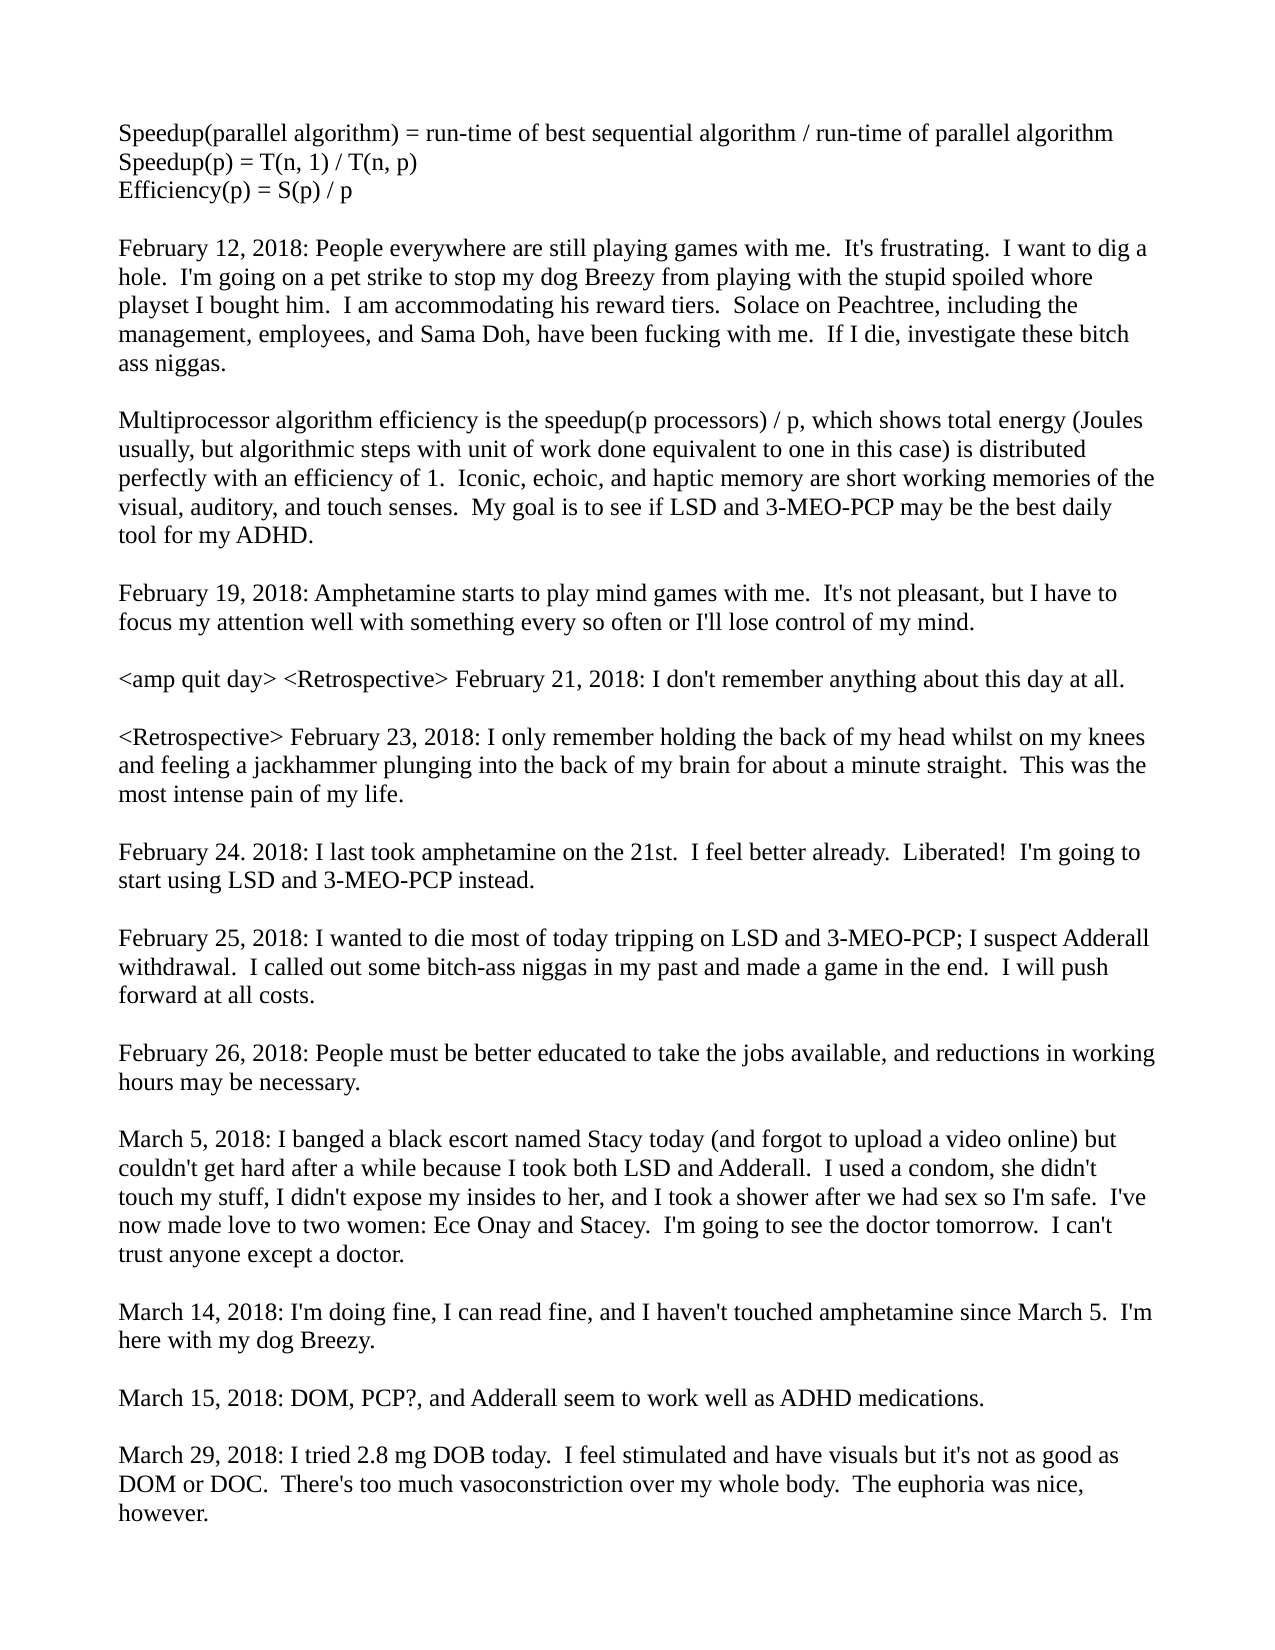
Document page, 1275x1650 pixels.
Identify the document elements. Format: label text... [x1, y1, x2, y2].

text <amp quit day> <Retrospective> February 21, 2018: I don't remember anything about this day at all. [118, 664, 1157, 693]
text February 24. 2018: I last took amphetamine on the 21st. I feel better already. Liberated! I'm going to start using LSD and 3-MEO-PCP instead. [118, 837, 1157, 894]
text March 14, 2018: I'm doing fine, I can read fine, and I haven't touched amphetamine since March 5. I'm here with my dog Breezy. [118, 1297, 1157, 1354]
text Speedup(p) = T(n, 1) / T(n, p) [118, 147, 1157, 176]
text March 5, 2018: I banged a black escort named Stacy today (and forgot to upload a video online) but couldn't get hard after a while because I took both LSD and Adderall. I used a condom, she didn't touch my stuff, I didn't expose my insides to her, and I took a shower after we had sex so I'm safe. I've now made love to two women: Ece Onay and Stacey. I'm going to see the doctor tomorrow. I can't trust anyone except a doctor. [118, 1124, 1157, 1268]
text February 26, 2018: People must be better educated to take the jobs available, and reductions in working hours may be necessary. [118, 1038, 1157, 1096]
text <Retrospective> February 23, 2018: I only remember holding the back of my head whilst on my knees and feeling a jackhammer plunging into the back of my brain for about a minute straight. This was the most intense pain of my life. [118, 722, 1157, 808]
text March 29, 2018: I tried 2.8 mg DOB today. I feel stimulated and have visuals but it's not as good as DOM or DOC. There's too much vasoconstriction over my whole body. The euphoria was nice, however. [118, 1441, 1157, 1527]
text Multiprocessor algorithm efficiency is the speedup(p processors) / p, which shows total energy (Joules usually, but algorithmic steps with unit of work done equivalent to one in this case) is distributed perfectly with an efficiency of 1. Iconic, echoic, and haptic memory are short working memories of the visual, auditory, and touch senses. My goal is to see if LSD and 3-MEO-PCP may be the best daily tool for my ADHD. [118, 406, 1157, 549]
text March 15, 2018: DOM, PCP?, and Adderall seem to work well as ADHD medications. [118, 1383, 1157, 1412]
text February 12, 2018: People everywhere are still playing games with me. It's frustrating. I want to dig a hole. I'm going on a pet strike to stop my dog Breezy from playing with the stupid spoiled whore playset I bought him. I am accommodating his reward tiers. Solace on Peachtree, including the management, employees, and Sama Doh, have been fucking with me. If I die, investigate these bitch ass niggas. [118, 233, 1157, 377]
text February 19, 2018: Amphetamine starts to play mind games with me. It's not pleasant, but I have to focus my attention well with something every so often or I'll lose control of my mind. [118, 578, 1157, 636]
text Speedup(parallel algorithm) = run-time of best sequential algorithm / run-time of parallel algorithm [118, 118, 1157, 147]
text February 25, 2018: I wanted to die most of today tripping on LSD and 3-MEO-PCP; I suspect Adderall withdrawal. I called out some bitch-ass niggas in my past and made a game in the end. I will push forward at all costs. [118, 923, 1157, 1009]
text Efficiency(p) = S(p) / p [118, 176, 1157, 204]
